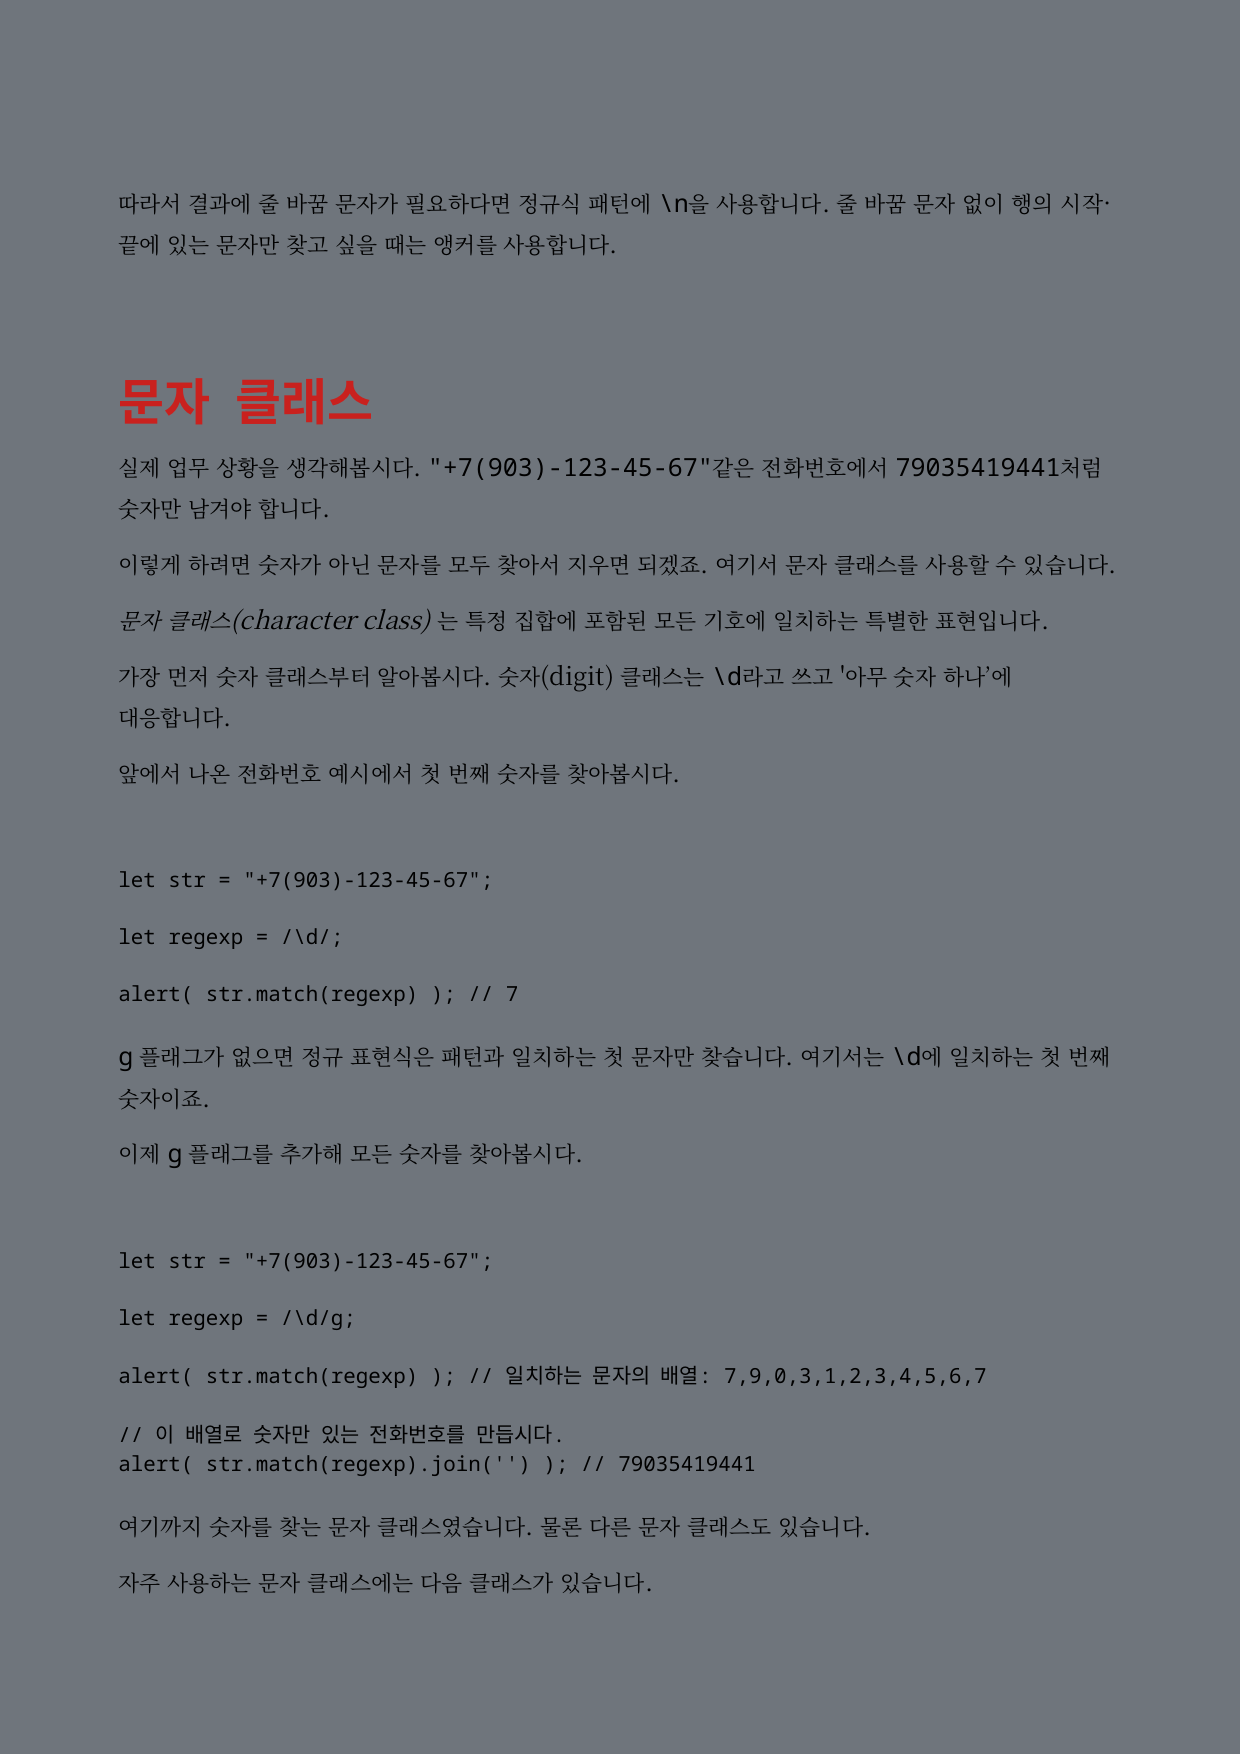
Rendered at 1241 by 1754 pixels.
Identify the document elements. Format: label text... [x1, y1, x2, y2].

text alert( str.match(regexp) ); // 일치하는 문자의 배열: 7,9,0,3,1,2,3,4,5,6,7 [118, 1359, 1122, 1390]
text alert( str.match(regexp) ); // 7 [118, 979, 1122, 1007]
text 자주 사용하는 문자 클래스에는 다음 클래스가 있습니다. [118, 1562, 1122, 1598]
text 따라서 결과에 줄 바꿈 문자가 필요하다면 정규식 패턴에 \n을 사용합니다. 줄 바꿈 문자 없이 행의 시작·끝에 있는 문자만 찾고 싶을 때는 앵커를 사용합니다. [118, 183, 1122, 261]
text 이렇게 하려면 숫자가 아닌 문자를 모두 찾아서 지우면 되겠죠. 여기서 문자 클래스를 사용할 수 있습니다. [118, 545, 1122, 581]
text 앞에서 나온 전화번호 예시에서 첫 번째 숫자를 찾아봅시다. [118, 753, 1122, 789]
text alert( str.match(regexp).join('') ); // 79035419441 [118, 1449, 1122, 1477]
text 문자 클래스(character class) 는 특정 집합에 포함된 모든 기호에 일치하는 특별한 표현입니다. [118, 601, 1122, 636]
text let regexp = /\d/; [118, 922, 1122, 951]
subtitle 문자 클래스 [118, 363, 1122, 435]
text let str = "+7(903)-123-45-67"; [118, 865, 1122, 894]
text 여기까지 숫자를 찾는 문자 클래스였습니다. 물론 다른 문자 클래스도 있습니다. [118, 1507, 1122, 1542]
text 실제 업무 상황을 생각해봅시다. "+7(903)-123-45-67"같은 전화번호에서 79035419441처럼 숫자만 남겨야 합니다. [118, 447, 1122, 525]
text let regexp = /\d/g; [118, 1303, 1122, 1331]
text g 플래그가 없으면 정규 표현식은 패턴과 일치하는 첫 문자만 찾습니다. 여기서는 \d에 일치하는 첫 번째 숫자이죠. [118, 1037, 1122, 1114]
text // 이 배열로 숫자만 있는 전화번호를 만듭시다. [118, 1418, 1122, 1449]
text let str = "+7(903)-123-45-67"; [118, 1246, 1122, 1274]
text 이제 g 플래그를 추가해 모든 숫자를 찾아봅시다. [118, 1134, 1122, 1170]
text 가장 먼저 숫자 클래스부터 알아봅시다. 숫자(digit) 클래스는 \d라고 쓰고 '아무 숫자 하나’에 대응합니다. [118, 656, 1122, 734]
